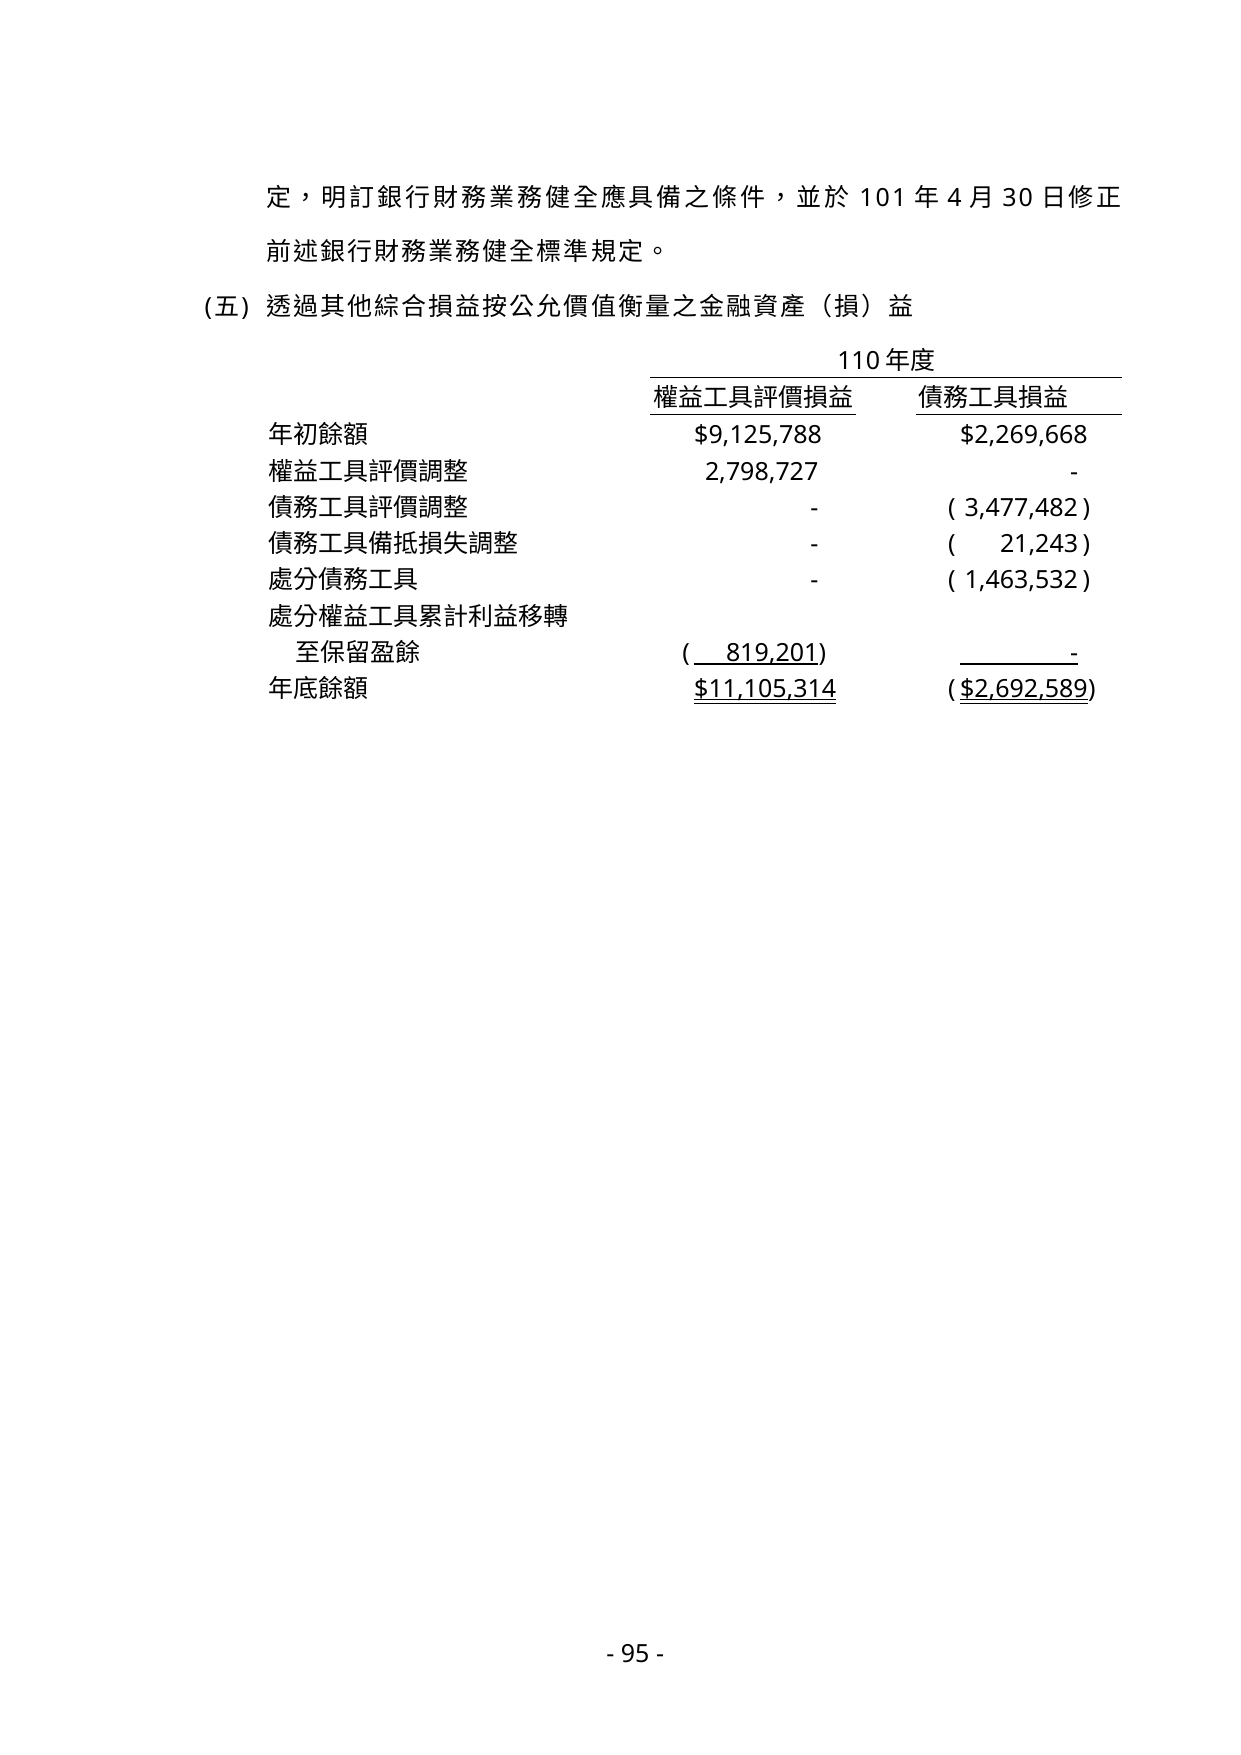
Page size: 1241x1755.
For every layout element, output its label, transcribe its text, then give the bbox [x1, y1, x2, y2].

table_cell [856, 414, 916, 451]
table_cell ( 1,463,532 ) [916, 560, 1122, 596]
table_cell - [650, 524, 856, 560]
table_cell - [916, 451, 1122, 487]
table_cell $ 11,105,314 [650, 669, 856, 705]
table_cell ( 3,477,482 ) [916, 488, 1122, 524]
table_cell [591, 414, 650, 451]
table_cell [856, 524, 916, 560]
table_cell [266, 377, 591, 414]
table_cell [856, 669, 916, 705]
table_cell - [916, 596, 1122, 669]
table_cell [856, 596, 916, 669]
table_header [266, 340, 591, 377]
table_header 110年度 [650, 340, 1122, 377]
table_cell [591, 560, 650, 596]
table_cell 處分債務工具 [266, 560, 591, 596]
table_cell ( $ 2,692,589 ) [916, 669, 1122, 705]
table_cell $ 9,125,788 [650, 415, 856, 451]
table_cell 2,798,727 [650, 451, 856, 487]
table_cell $ 2,269,668 [916, 415, 1122, 451]
table_cell [856, 488, 916, 524]
table_cell [856, 451, 916, 487]
table_cell 年初餘額 [266, 414, 591, 451]
table_cell 債務工具評價調整 [266, 488, 591, 524]
table_cell [591, 377, 650, 414]
table_cell 債務工具備抵損失調整 [266, 524, 591, 560]
table_cell [856, 378, 916, 414]
table_cell 權益工具評價調整 [266, 451, 591, 487]
table_cell [591, 488, 650, 524]
table_cell - [650, 560, 856, 596]
text 定，明訂銀行財務業務健全應具備之條件，並於101年4月30日修正前述銀行財務業務健全標準規定。 [266, 177, 1122, 268]
table_cell - [650, 488, 856, 524]
table_cell [856, 560, 916, 596]
table_cell ( 21,243 ) [916, 524, 1122, 560]
table_cell [591, 524, 650, 560]
table_cell [591, 451, 650, 487]
table_cell 年底餘額 [266, 669, 591, 705]
text (五) 透過其他綜合損益按公允價值衡量之金融資產（損）益 [177, 286, 1122, 322]
table_cell 權益工具評價損益 [650, 378, 856, 414]
table_cell [591, 596, 650, 669]
table_header [591, 340, 650, 377]
table_cell [591, 669, 650, 705]
table_cell 處分權益工具累計利益移轉至保留盈餘 [266, 596, 591, 669]
table_cell 債務工具損益 [916, 378, 1122, 414]
table_cell ( 819,201 ) [650, 596, 856, 669]
